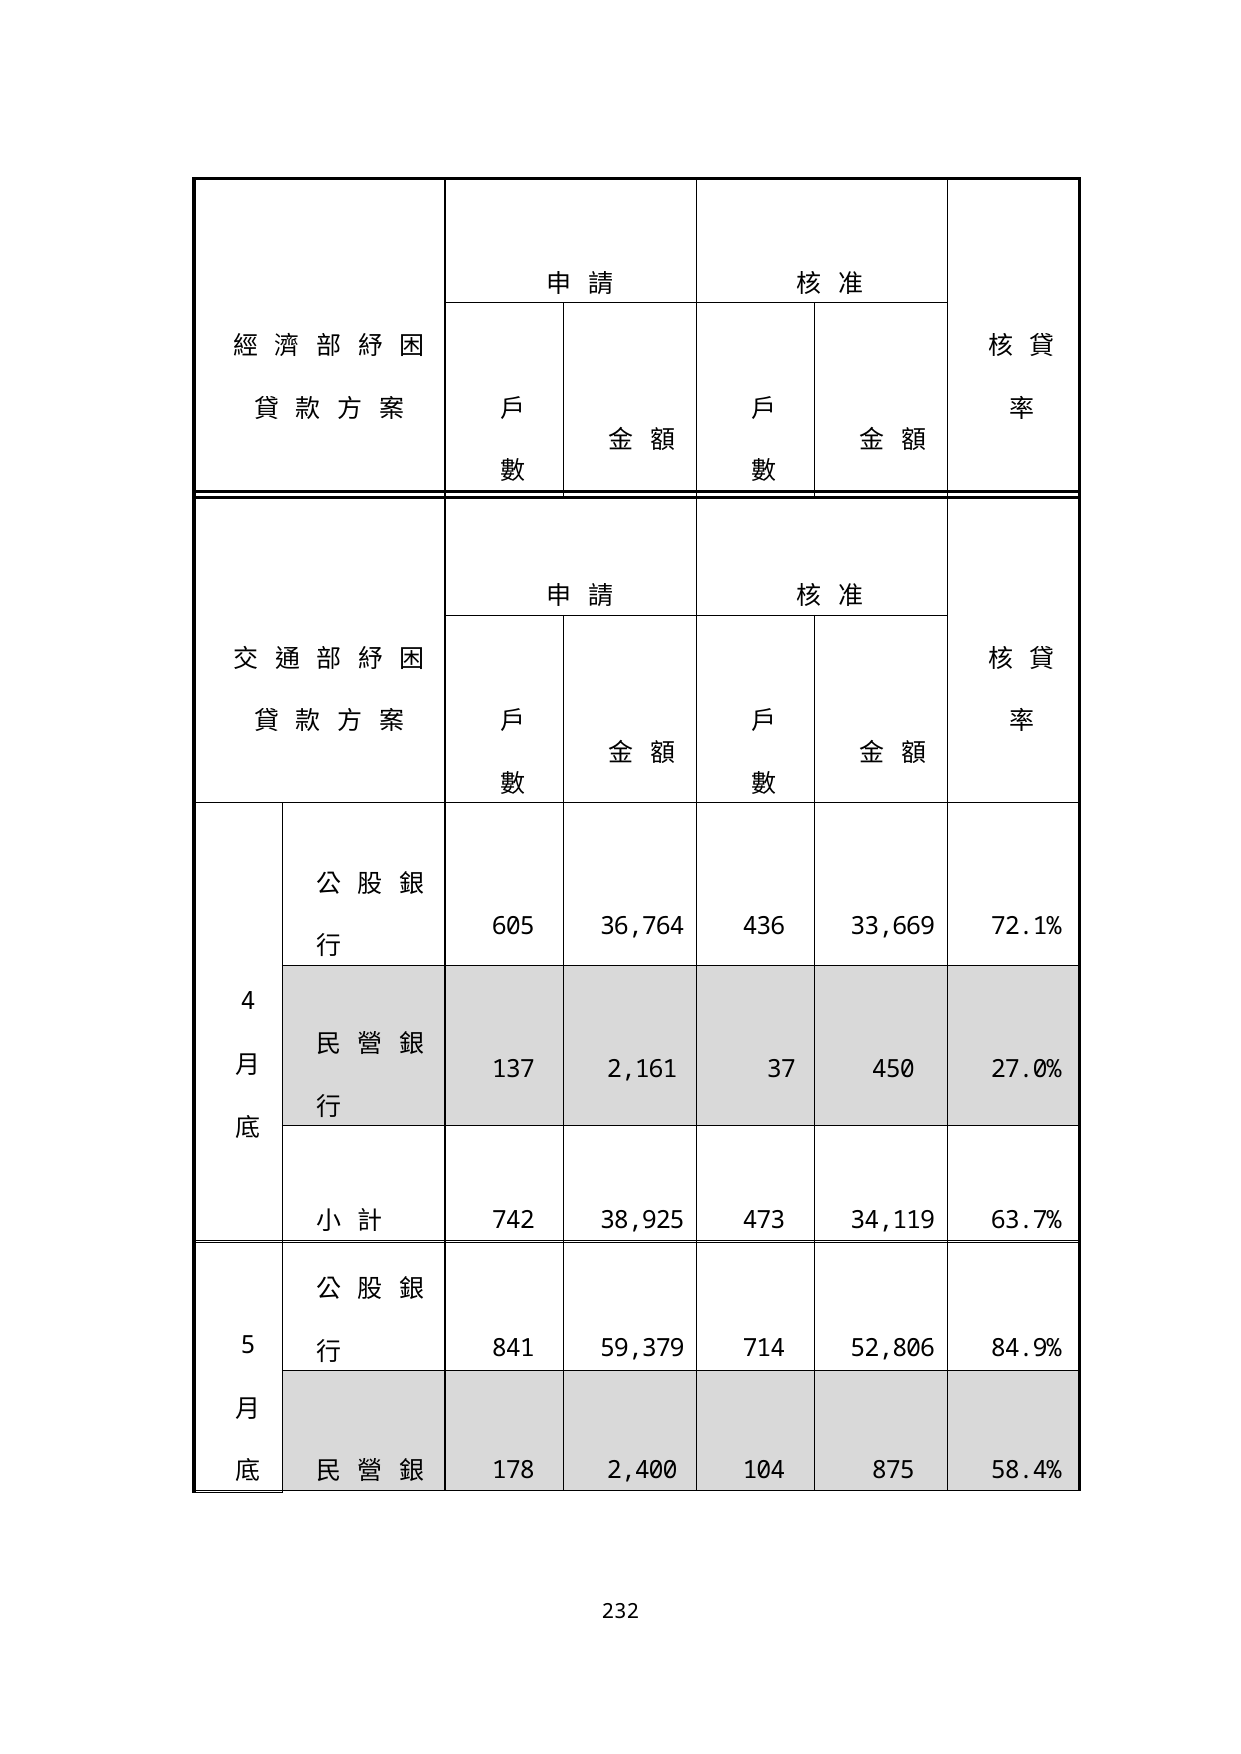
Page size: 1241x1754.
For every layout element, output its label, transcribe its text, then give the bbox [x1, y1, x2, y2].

table_cell 473 [697, 1126, 814, 1240]
table_header 經濟部紓困貸款方案 [196, 180, 444, 490]
table_cell 4月底 [196, 803, 282, 1240]
table_cell 2,161 [564, 966, 696, 1125]
table_cell 申請 [446, 499, 696, 615]
table_cell 戶數 [446, 616, 563, 802]
table_cell 戶數 [697, 616, 814, 802]
table_header 申請 [446, 180, 696, 302]
table_cell 核貸率 [948, 499, 1078, 802]
table_header 核貸率 [948, 180, 1078, 490]
table_cell 金額 [564, 616, 696, 802]
table_cell 核准 [697, 499, 947, 615]
table_cell 33,669 [815, 803, 947, 964]
table_cell 875 [815, 1371, 947, 1490]
table_cell 交通部紓困貸款方案 [196, 499, 444, 802]
table_cell 金額 [815, 303, 947, 490]
table_cell 58.4% [948, 1371, 1078, 1490]
table_cell 59,379 [564, 1243, 696, 1370]
table_cell 714 [697, 1243, 814, 1370]
table_cell 52,806 [815, 1243, 947, 1370]
table_cell 178 [446, 1371, 563, 1490]
table_cell 公股銀行 [283, 803, 444, 964]
table_cell 戶數 [446, 303, 563, 490]
table_cell 37 [697, 966, 814, 1125]
table_cell 金額 [815, 616, 947, 802]
table_cell 84.9% [948, 1243, 1078, 1370]
table_cell 公股銀行 [283, 1243, 444, 1370]
table_cell 72.1% [948, 803, 1078, 964]
table_cell 436 [697, 803, 814, 964]
table_cell 104 [697, 1371, 814, 1490]
table_cell 小計 [283, 1126, 444, 1240]
table_cell 38,925 [564, 1126, 696, 1240]
table_cell 450 [815, 966, 947, 1125]
table_cell 5月底 [196, 1243, 282, 1490]
table_cell 841 [446, 1243, 563, 1370]
table_cell 137 [446, 966, 563, 1125]
table_cell 36,764 [564, 803, 696, 964]
table_cell 民營銀行 [283, 966, 444, 1125]
table_cell 2,400 [564, 1371, 696, 1490]
table_cell 605 [446, 803, 563, 964]
table_cell 金額 [564, 303, 696, 490]
table_cell 戶數 [697, 303, 814, 490]
table_cell 742 [446, 1126, 563, 1240]
table_header 核准 [697, 180, 947, 302]
table_cell 民營銀 [283, 1371, 444, 1490]
table_cell 34,119 [815, 1126, 947, 1240]
table_cell 27.0% [948, 966, 1078, 1125]
table_cell 63.7% [948, 1126, 1078, 1240]
